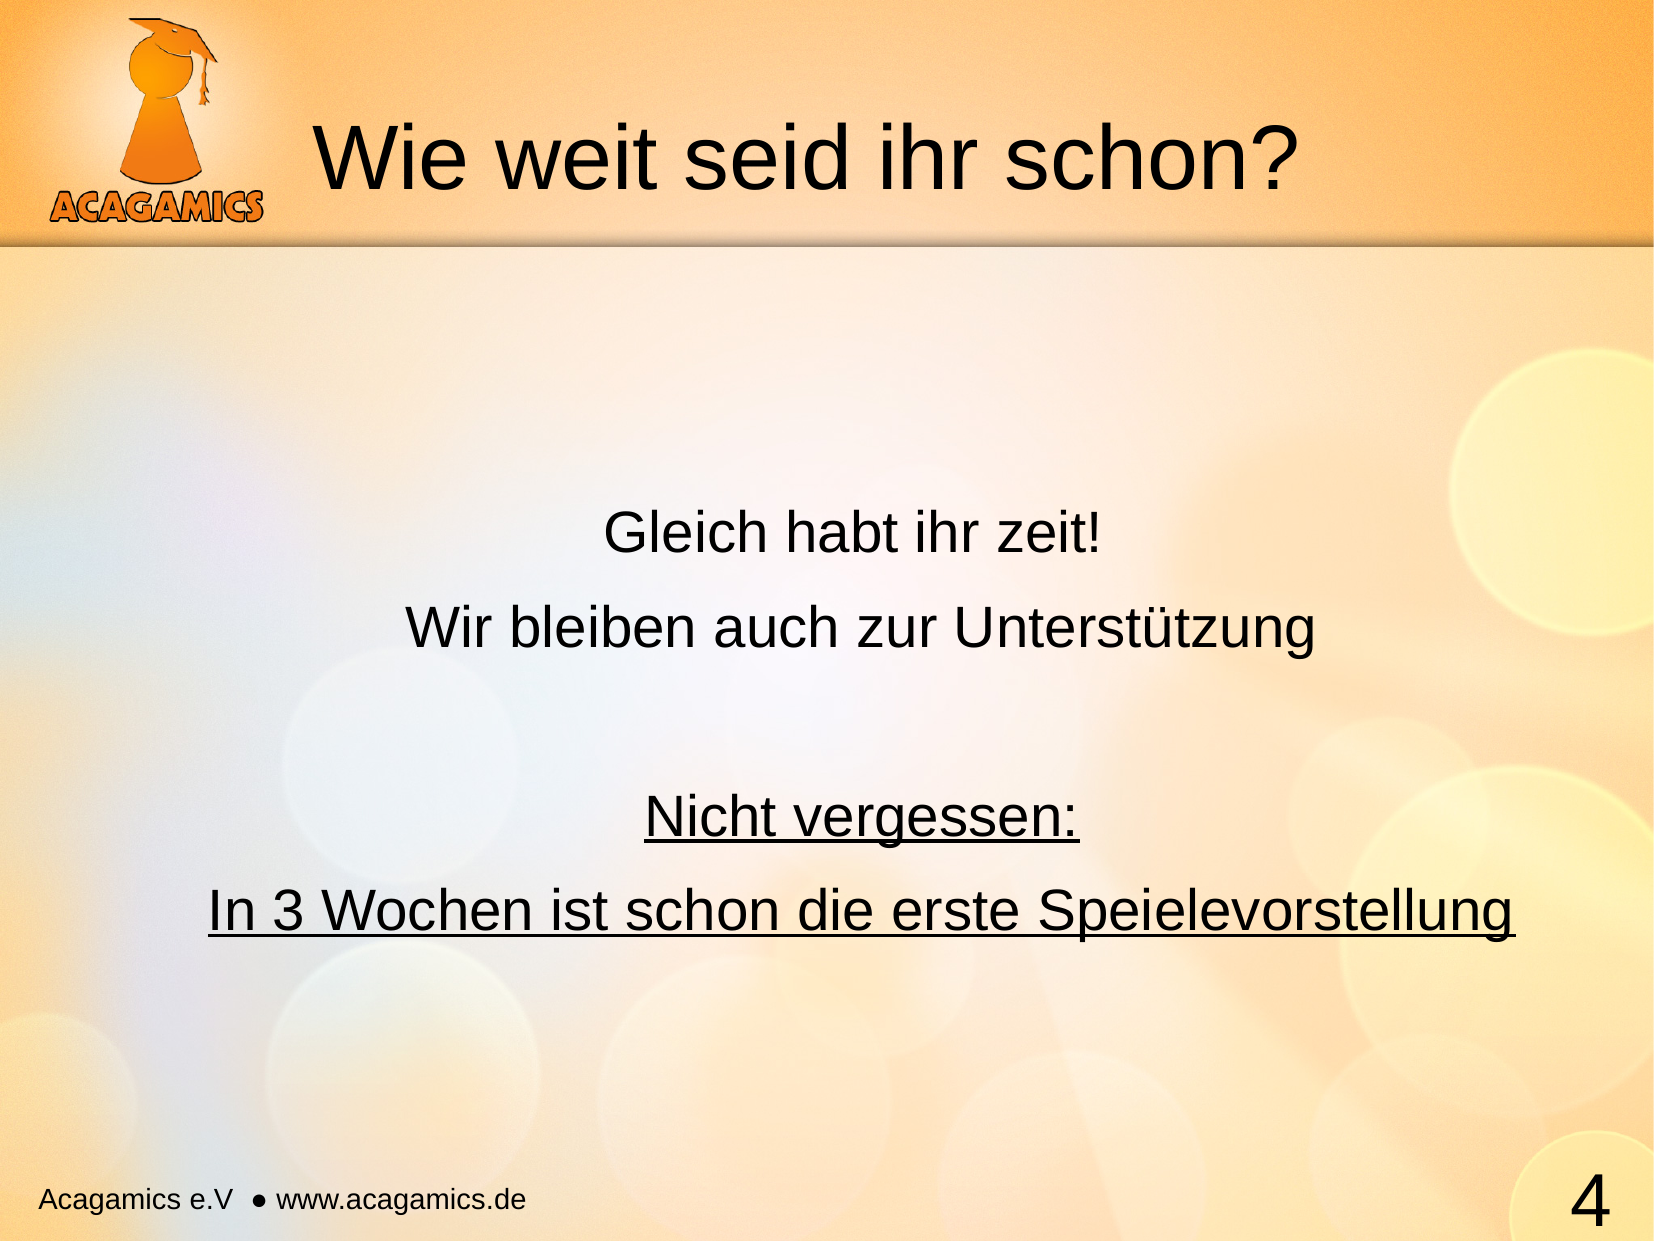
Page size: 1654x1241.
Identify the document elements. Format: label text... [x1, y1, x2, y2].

text_box [1517, 1151, 1654, 1241]
picture [0, 0, 1654, 1241]
list Gleich habt ihr zeit! Wir bleiben auch zur Unterstützung Nicht vergessen: In 3 Wochen ist schon die erste Speielevorstellung [82, 290, 1571, 1154]
title Wie weit seid ihr schon? [82, 49, 1571, 257]
